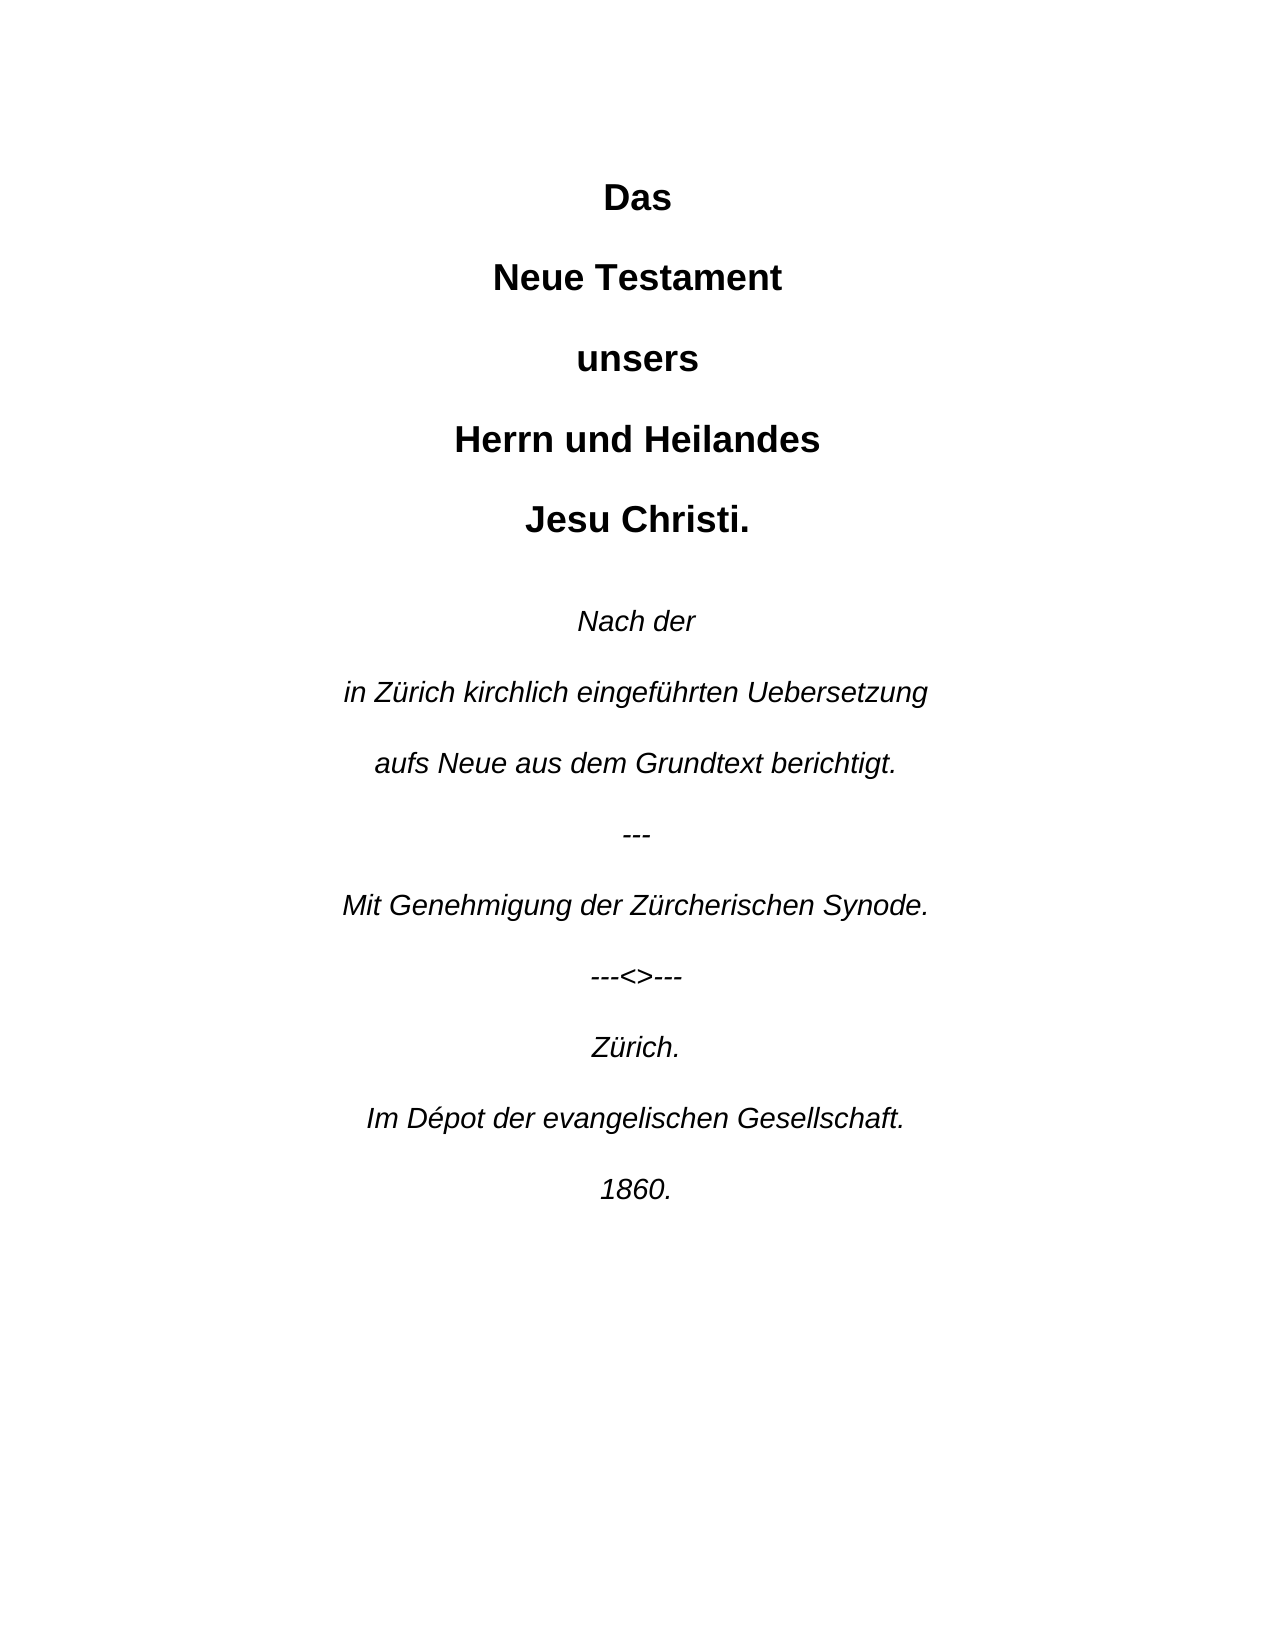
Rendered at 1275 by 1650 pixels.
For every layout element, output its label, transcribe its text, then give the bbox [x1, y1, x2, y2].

title Das [187, 175, 1087, 218]
subtitle Zürich. [187, 1030, 1087, 1064]
title unsers [187, 336, 1087, 379]
subtitle 1860. [187, 1172, 1087, 1206]
subtitle aufs Neue aus dem Grundtext berichtigt. [187, 746, 1087, 780]
subtitle Mit Genehmigung der Zürcherischen Synode. [187, 888, 1087, 922]
title Herrn und Heilandes [187, 417, 1087, 460]
subtitle Im Dépot der evangelischen Gesellschaft. [187, 1101, 1087, 1135]
subtitle Nach der [187, 604, 1087, 638]
title Jesu Christi. [187, 497, 1087, 541]
subtitle --- [187, 817, 1087, 851]
title Neue Testament [187, 256, 1087, 299]
subtitle ---<>--- [187, 959, 1087, 993]
subtitle in Zürich kirchlich eingeführten Uebersetzung [187, 675, 1087, 709]
